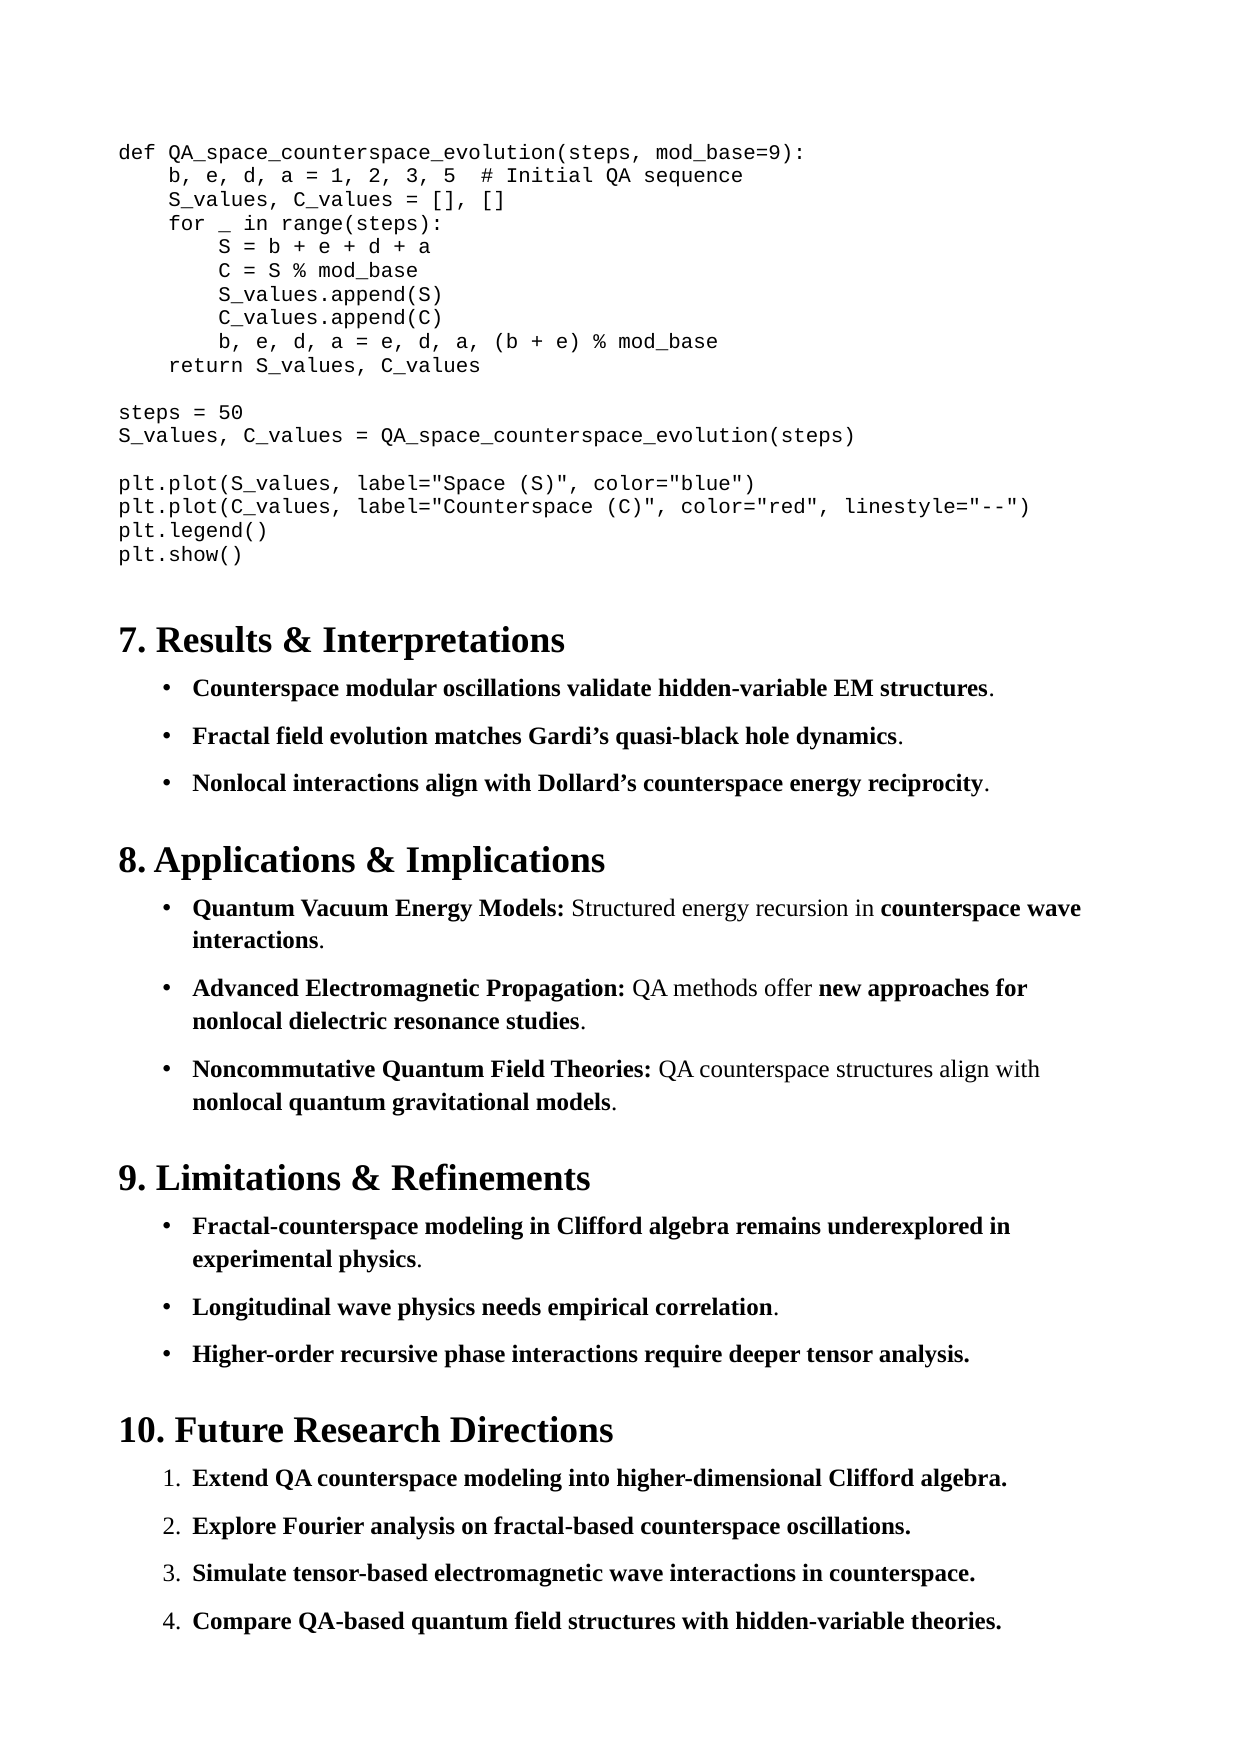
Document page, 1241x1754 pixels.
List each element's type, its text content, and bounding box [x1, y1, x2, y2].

text steps = 50 [118, 402, 1122, 426]
list Counterspace modular oscillations validate hidden-variable EM structures. [162, 673, 1122, 702]
text b, e, d, a = e, d, a, (b + e) % mod_base [118, 331, 1122, 354]
list Compare QA-based quantum field structures with hidden-variable theories. [162, 1606, 1122, 1635]
text for _ in range(steps): [118, 213, 1122, 236]
text plt.legend() [118, 520, 1122, 544]
list Explore Fourier analysis on fractal-based counterspace oscillations. [162, 1511, 1122, 1539]
list Simulate tensor-based electromagnetic wave interactions in counterspace. [162, 1558, 1122, 1587]
text def QA_space_counterspace_evolution(steps, mod_base=9): [118, 142, 1122, 165]
text C = S % mod_base [118, 260, 1122, 284]
text S_values, C_values = [], [] [118, 189, 1122, 213]
list Extend QA counterspace modeling into higher-dimensional Clifford algebra. [162, 1463, 1122, 1492]
subtitle 10. Future Research Directions [118, 1408, 1122, 1451]
text plt.show() [118, 544, 1122, 567]
text plt.plot(C_values, label="Counterspace (C)", color="red", linestyle="--") [118, 496, 1122, 520]
list Quantum Vacuum Energy Models: Structured energy recursion in counterspace wave interactions. [162, 893, 1122, 954]
list Higher-order recursive phase interactions require deeper tensor analysis. [162, 1339, 1122, 1368]
list Fractal field evolution matches Gardi’s quasi-black hole dynamics. [162, 721, 1122, 750]
list Fractal-counterspace modeling in Clifford algebra remains underexplored in experimental physics. [162, 1211, 1122, 1273]
subtitle 7. Results & Interpretations [118, 618, 1122, 661]
text b, e, d, a = 1, 2, 3, 5 # Initial QA sequence [118, 165, 1122, 189]
list Longitudinal wave physics needs empirical correlation. [162, 1292, 1122, 1320]
list Noncommutative Quantum Field Theories: QA counterspace structures align with nonlocal quantum gravitational models. [162, 1054, 1122, 1116]
subtitle 8. Applications & Implications [118, 837, 1122, 880]
text plt.plot(S_values, label="Space (S)", color="blue") [118, 473, 1122, 496]
text S = b + e + d + a [118, 236, 1122, 260]
text S_values, C_values = QA_space_counterspace_evolution(steps) [118, 426, 1122, 449]
text S_values.append(S) [118, 284, 1122, 307]
list Advanced Electromagnetic Propagation: QA methods offer new approaches for nonlocal dielectric resonance studies. [162, 973, 1122, 1035]
text return S_values, C_values [118, 354, 1122, 378]
subtitle 9. Limitations & Refinements [118, 1155, 1122, 1198]
list Nonlocal interactions align with Dollard’s counterspace energy reciprocity. [162, 768, 1122, 797]
text C_values.append(C) [118, 307, 1122, 331]
